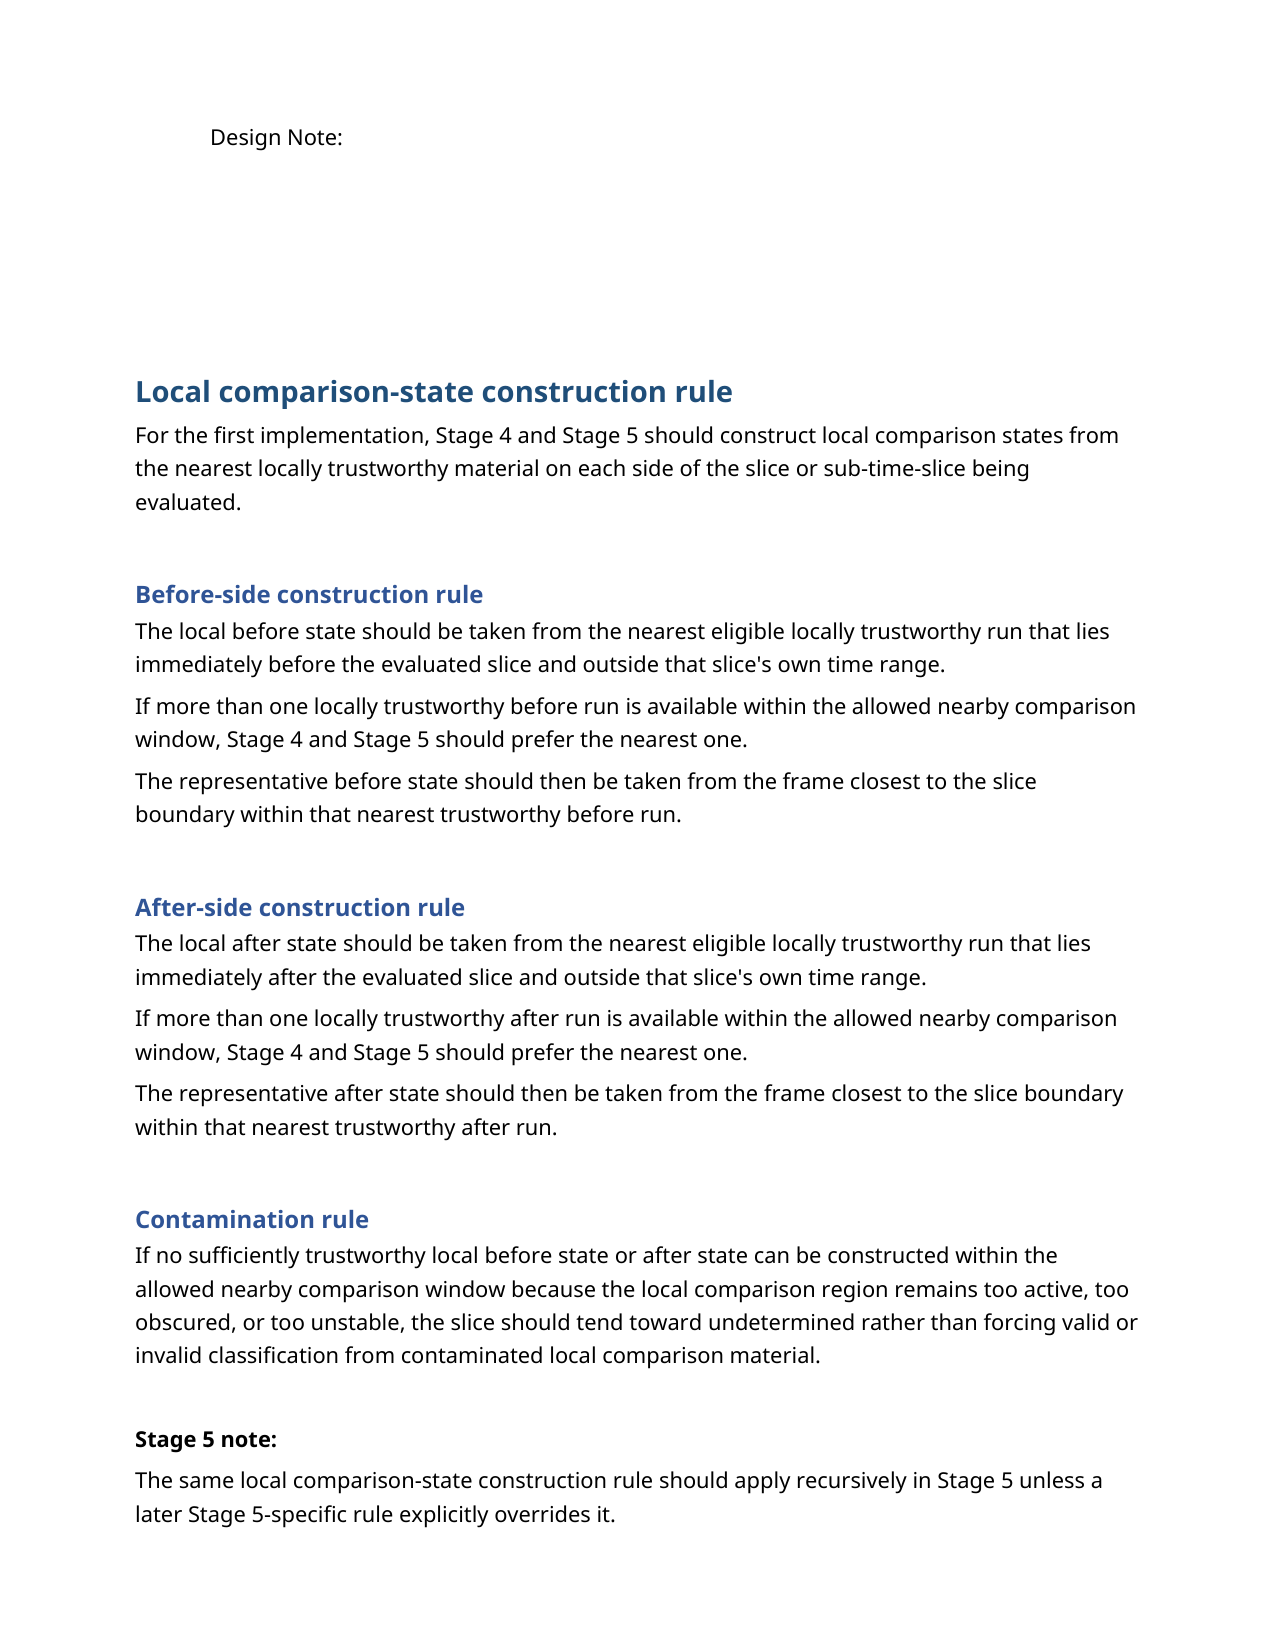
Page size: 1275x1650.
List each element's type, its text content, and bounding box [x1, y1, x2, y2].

text The local after state should be taken from the nearest eligible locally trustworthy run that lies immediately after the evaluated slice and outside that slice's own time range. [135, 928, 1140, 991]
text The local before state should be taken from the nearest eligible locally trustworthy run that lies immediately before the evaluated slice and outside that slice's own time range. [135, 616, 1140, 679]
text If more than one locally trustworthy after run is available within the allowed nearby comparison window, Stage 4 and Stage 5 should prefer the nearest one. [135, 1003, 1140, 1066]
text Stage 5 note: [135, 1424, 1140, 1454]
text The representative before state should then be taken from the frame closest to the slice boundary within that nearest trustworthy before run. [135, 766, 1140, 829]
text For the first implementation, Stage 4 and Stage 5 should construct local comparison states from the nearest locally trustworthy material on each side of the slice or sub-time-slice being evaluated. [135, 420, 1140, 516]
text If more than one locally trustworthy before run is available within the allowed nearby comparison window, Stage 4 and Stage 5 should prefer the nearest one. [135, 691, 1140, 754]
subtitle Local comparison-state construction rule [135, 371, 1140, 411]
subtitle Contamination rule [135, 1203, 1140, 1236]
subtitle After-side construction rule [135, 891, 1140, 923]
text If no sufficiently trustworthy local before state or after state can be constructed within the allowed nearby comparison window because the local comparison region remains too active, too obscured, or too unstable, the slice should tend toward undetermined rather than forcing valid or invalid classification from contaminated local comparison material. [135, 1241, 1140, 1370]
subtitle Before-side construction rule [135, 578, 1140, 611]
text Design Note: Stage 3 performs coarse whole-union screening, while Stage 4 and Stage 5 perform local slice-level and sub-time-slice-level comparison. The slice-level stages therefore use nearby local comparison windows rather than broad union-level quiet-region windows. [210, 120, 1140, 259]
text The same local comparison-state construction rule should apply recursively in Stage 5 unless a later Stage 5-specific rule explicitly overrides it. [135, 1466, 1140, 1529]
text The representative after state should then be taken from the frame closest to the slice boundary within that nearest trustworthy after run. [135, 1078, 1140, 1141]
